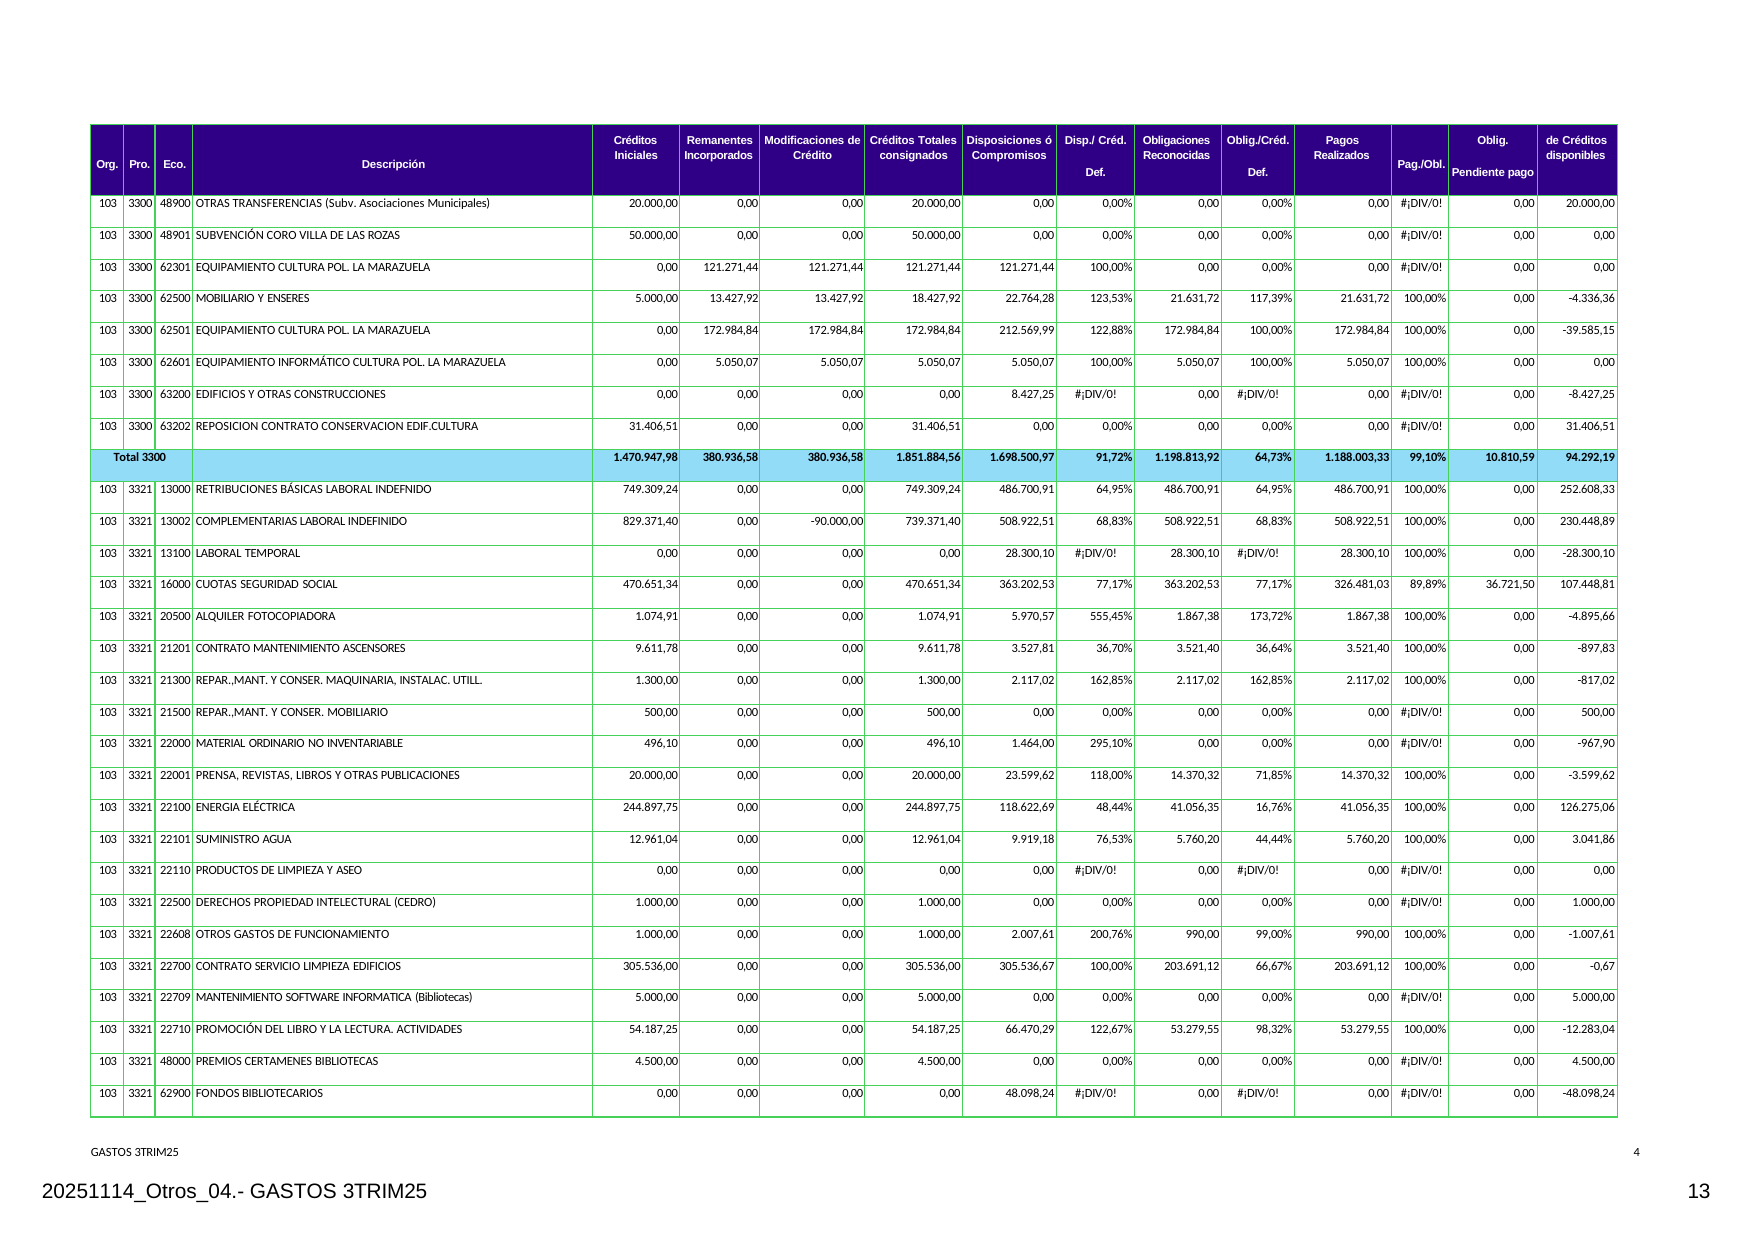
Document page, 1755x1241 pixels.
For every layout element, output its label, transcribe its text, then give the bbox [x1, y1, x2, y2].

table_cell 0,00 [1135, 863, 1221, 894]
table_cell 0,00 [1449, 959, 1537, 989]
table_cell 0,00% [1222, 228, 1294, 258]
table_cell 0,00 [680, 482, 759, 513]
table_cell 50.000,00 [865, 228, 962, 258]
table_cell 54.187,25 [593, 1022, 679, 1053]
table_cell 14.370,32 [1295, 768, 1391, 799]
table_cell 20.000,00 [865, 768, 962, 799]
table_cell -3.599,62 [1538, 768, 1617, 799]
table_cell 0,00 [680, 196, 759, 227]
table_cell 486.700,91 [1135, 482, 1221, 513]
table_cell 3.041,86 [1538, 832, 1617, 862]
table_cell 103 [91, 323, 123, 354]
table_cell 0,00 [1295, 260, 1391, 290]
table_cell 103 [91, 419, 123, 449]
table_cell 0,00 [760, 768, 864, 799]
table_cell 10.810,59 [1449, 450, 1537, 481]
table_cell 100,00% [1392, 927, 1448, 958]
table_cell 3300 [124, 260, 154, 290]
table_cell 100,00% [1392, 482, 1448, 513]
table_cell 103 [91, 705, 123, 735]
table_cell 100,00% [1057, 959, 1134, 989]
table_cell 41.056,35 [1135, 800, 1221, 831]
table_cell 0,00 [760, 641, 864, 672]
table_cell 3.521,40 [1295, 641, 1391, 672]
table_cell 103 [91, 1086, 123, 1116]
table_cell 103 [91, 514, 123, 544]
table_cell 244.897,75 [593, 800, 679, 831]
table_cell 13.427,92 [760, 291, 864, 322]
table_cell 0,00% [1057, 705, 1134, 735]
table_cell 1.851.884,56 [865, 450, 962, 481]
table_cell 230.448,89 [1538, 514, 1617, 544]
table_cell 749.309,24 [865, 482, 962, 513]
table_cell 0,00 [760, 228, 864, 258]
table_cell 0,00 [963, 228, 1056, 258]
table_cell 5.050,07 [865, 355, 962, 386]
table_cell 212.569,99 [963, 323, 1056, 354]
table_cell 20.000,00 [1538, 196, 1617, 227]
table_cell 0,00% [1057, 196, 1134, 227]
table_cell 103 [91, 768, 123, 799]
table_cell 0,00 [680, 1086, 759, 1116]
table_cell 103 [91, 387, 123, 417]
table_cell 13.427,92 [680, 291, 759, 322]
table_cell 0,00 [1295, 419, 1391, 449]
table_cell 0,00 [760, 705, 864, 735]
table_cell 1.188.003,33 [1295, 450, 1391, 481]
table_cell CUOTAS SEGURIDAD SOCIAL [193, 577, 592, 608]
table_cell 100,00% [1392, 609, 1448, 640]
table_cell 31.406,51 [1538, 419, 1617, 449]
table_cell 31.406,51 [865, 419, 962, 449]
table_cell 22709 [156, 990, 192, 1021]
table_cell 100,00% [1392, 673, 1448, 703]
table_cell 100,00% [1392, 959, 1448, 989]
table_cell LABORAL TEMPORAL [193, 546, 592, 576]
table_cell 0,00 [593, 260, 679, 290]
table_cell 53.279,55 [1135, 1022, 1221, 1053]
table_cell 829.371,40 [593, 514, 679, 544]
table_cell Total 3300 [91, 450, 192, 481]
table_cell 0,00 [593, 323, 679, 354]
table_cell 0,00 [680, 768, 759, 799]
table_cell 0,00% [1222, 196, 1294, 227]
table_cell 0,00 [1295, 895, 1391, 926]
table_cell 100,00% [1392, 641, 1448, 672]
table_cell 1.464,00 [963, 736, 1056, 767]
table_cell 0,00% [1057, 419, 1134, 449]
table_cell -28.300,10 [1538, 546, 1617, 576]
table_cell 48.098,24 [963, 1086, 1056, 1116]
table_cell 0,00 [963, 419, 1056, 449]
table_cell 2.117,02 [963, 673, 1056, 703]
table_cell 0,00 [1449, 641, 1537, 672]
table_cell 22710 [156, 1022, 192, 1053]
table_cell 20.000,00 [593, 768, 679, 799]
table_cell -0,67 [1538, 959, 1617, 989]
table_cell 0,00 [1135, 419, 1221, 449]
table_cell 3321 [124, 800, 154, 831]
table_header Pro. [124, 125, 154, 195]
table_cell 0,00 [593, 863, 679, 894]
table_cell 0,00 [760, 577, 864, 608]
table_cell 36,64% [1222, 641, 1294, 672]
table_cell 3321 [124, 546, 154, 576]
table_cell 118.622,69 [963, 800, 1056, 831]
table_cell 63202 [156, 419, 192, 449]
table_cell 0,00 [1538, 863, 1617, 894]
table_cell EQUIPAMIENTO CULTURA POL. LA MARAZUELA [193, 323, 592, 354]
table_cell 0,00 [1449, 323, 1537, 354]
table_cell 0,00 [760, 387, 864, 417]
table_cell 0,00 [1135, 705, 1221, 735]
table_cell 121.271,44 [963, 260, 1056, 290]
table_cell 20500 [156, 609, 192, 640]
table_cell 100,00% [1392, 355, 1448, 386]
table_header Modificaciones de Crédito [760, 125, 864, 195]
table_cell 0,00 [760, 482, 864, 513]
table_cell 64,95% [1057, 482, 1134, 513]
table_cell -817,02 [1538, 673, 1617, 703]
table_cell 21300 [156, 673, 192, 703]
table_cell 0,00 [1135, 895, 1221, 926]
table_cell 0,00 [680, 863, 759, 894]
table_cell 103 [91, 260, 123, 290]
table_cell OTRAS TRANSFERENCIAS (Subv. Asociaciones Municipales) [193, 196, 592, 227]
table_cell 990,00 [1295, 927, 1391, 958]
table_cell 0,00 [1449, 673, 1537, 703]
table_header Descripción [193, 125, 592, 195]
table_cell 1.000,00 [865, 895, 962, 926]
table_cell 98,32% [1222, 1022, 1294, 1053]
table_cell 100,00% [1057, 355, 1134, 386]
table_cell 103 [91, 1054, 123, 1085]
table_cell 1.000,00 [593, 895, 679, 926]
table_cell 0,00 [1449, 895, 1537, 926]
table_cell 89,89% [1392, 577, 1448, 608]
table_cell 5.000,00 [593, 990, 679, 1021]
table_cell 62900 [156, 1086, 192, 1116]
table_cell 0,00 [1449, 1022, 1537, 1053]
table_cell 739.371,40 [865, 514, 962, 544]
table_cell -967,90 [1538, 736, 1617, 767]
table_cell 23.599,62 [963, 768, 1056, 799]
table_cell 5.760,20 [1295, 832, 1391, 862]
table_cell 0,00 [680, 609, 759, 640]
table_cell 0,00 [1135, 736, 1221, 767]
table_cell 118,00% [1057, 768, 1134, 799]
table_cell REPAR.,MANT. Y CONSER. MOBILIARIO [193, 705, 592, 735]
table_cell 0,00% [1057, 895, 1134, 926]
table_cell 0,00 [680, 577, 759, 608]
table_cell 0,00 [1449, 768, 1537, 799]
table_cell 0,00 [1538, 260, 1617, 290]
table_cell MOBILIARIO Y ENSERES [193, 291, 592, 322]
table_cell 121.271,44 [680, 260, 759, 290]
table_cell 1.867,38 [1295, 609, 1391, 640]
table_cell 50.000,00 [593, 228, 679, 258]
table_cell 555,45% [1057, 609, 1134, 640]
table_cell -4.895,66 [1538, 609, 1617, 640]
table_cell 172.984,84 [1295, 323, 1391, 354]
table_cell 0,00 [680, 736, 759, 767]
table_header Pagos Realizados [1295, 125, 1391, 195]
table_header Oblig. Pendiente pago [1449, 125, 1537, 195]
table_cell 0,00 [760, 1054, 864, 1085]
table_cell 3300 [124, 323, 154, 354]
table_cell 100,00% [1222, 323, 1294, 354]
table_cell 0,00 [865, 387, 962, 417]
table_cell 5.050,07 [963, 355, 1056, 386]
table_cell 0,00 [1295, 990, 1391, 1021]
table_cell 0,00 [963, 990, 1056, 1021]
table_cell 0,00 [680, 800, 759, 831]
table_cell 1.867,38 [1135, 609, 1221, 640]
table_cell 48000 [156, 1054, 192, 1085]
table_cell 122,88% [1057, 323, 1134, 354]
table_cell PREMIOS CERTAMENES BIBLIOTECAS [193, 1054, 592, 1085]
table_cell 103 [91, 609, 123, 640]
table_cell 0,00 [593, 387, 679, 417]
table_cell 22110 [156, 863, 192, 894]
table_cell #¡DIV/0! [1392, 1086, 1448, 1116]
table_cell 5.760,20 [1135, 832, 1221, 862]
table_cell CONTRATO MANTENIMIENTO ASCENSORES [193, 641, 592, 672]
table_cell 22.764,28 [963, 291, 1056, 322]
table_cell 0,00% [1222, 736, 1294, 767]
table_cell 0,00 [1135, 387, 1221, 417]
table_cell 500,00 [1538, 705, 1617, 735]
table_cell #¡DIV/0! [1392, 863, 1448, 894]
table_cell 500,00 [593, 705, 679, 735]
table_cell 3321 [124, 832, 154, 862]
table_header Remanentes Incorporados [680, 125, 759, 195]
table_cell 103 [91, 355, 123, 386]
table_cell 103 [91, 673, 123, 703]
table_cell 36.721,50 [1449, 577, 1537, 608]
table_cell 0,00 [1135, 260, 1221, 290]
table_cell 94.292,19 [1538, 450, 1617, 481]
table_header Org. [91, 125, 123, 195]
table_cell 76,53% [1057, 832, 1134, 862]
table_cell 0,00 [1449, 990, 1537, 1021]
table_cell #¡DIV/0! [1057, 1086, 1134, 1116]
table_cell 12.961,04 [865, 832, 962, 862]
table_cell 305.536,00 [593, 959, 679, 989]
table_cell 100,00% [1392, 832, 1448, 862]
table_cell 363.202,53 [1135, 577, 1221, 608]
table_cell 66.470,29 [963, 1022, 1056, 1053]
table_cell 0,00 [1449, 1054, 1537, 1085]
table_cell 0,00 [963, 895, 1056, 926]
table_cell EDIFICIOS Y OTRAS CONSTRUCCIONES [193, 387, 592, 417]
table_cell 1.698.500,97 [963, 450, 1056, 481]
table_cell 3300 [124, 355, 154, 386]
table_cell 0,00 [1449, 419, 1537, 449]
table_cell 3321 [124, 1086, 154, 1116]
table_cell #¡DIV/0! [1222, 546, 1294, 576]
table_cell 41.056,35 [1295, 800, 1391, 831]
table_cell 0,00 [760, 609, 864, 640]
table_header Créditos Totales consignados [865, 125, 962, 195]
table_cell 0,00 [1449, 482, 1537, 513]
table_cell 0,00 [760, 959, 864, 989]
table_cell 3321 [124, 895, 154, 926]
table_cell 103 [91, 546, 123, 576]
table_cell MANTENIMIENTO SOFTWARE INFORMATICA (Bibliotecas) [193, 990, 592, 1021]
table_cell -90.000,00 [760, 514, 864, 544]
table_cell 22500 [156, 895, 192, 926]
table_cell 0,00 [1449, 260, 1537, 290]
table_header Disposiciones ó Compromisos [963, 125, 1056, 195]
table_cell 117,39% [1222, 291, 1294, 322]
table_cell 21.631,72 [1135, 291, 1221, 322]
table_cell 0,00 [760, 546, 864, 576]
table_cell 363.202,53 [963, 577, 1056, 608]
table_cell 3321 [124, 609, 154, 640]
table_cell 0,00 [760, 863, 864, 894]
table_cell 5.050,07 [1295, 355, 1391, 386]
table_cell #¡DIV/0! [1392, 196, 1448, 227]
table_cell 496,10 [593, 736, 679, 767]
table_cell 66,67% [1222, 959, 1294, 989]
table_cell 0,00% [1222, 419, 1294, 449]
table_cell 1.198.813,92 [1135, 450, 1221, 481]
table_cell 0,00% [1222, 895, 1294, 926]
table_cell FONDOS BIBLIOTECARIOS [193, 1086, 592, 1116]
table_cell #¡DIV/0! [1392, 736, 1448, 767]
table_cell 1.074,91 [865, 609, 962, 640]
table_cell 3321 [124, 673, 154, 703]
table_cell 162,85% [1057, 673, 1134, 703]
table_cell 21500 [156, 705, 192, 735]
table_cell ENERGIA ELÉCTRICA [193, 800, 592, 831]
table_cell 0,00 [680, 641, 759, 672]
table_cell 100,00% [1222, 355, 1294, 386]
table_cell 100,00% [1392, 323, 1448, 354]
table_cell EQUIPAMIENTO CULTURA POL. LA MARAZUELA [193, 260, 592, 290]
table_cell 36,70% [1057, 641, 1134, 672]
table_cell 0,00 [680, 959, 759, 989]
table_cell 5.050,07 [1135, 355, 1221, 386]
table_cell 54.187,25 [865, 1022, 962, 1053]
table_cell 28.300,10 [963, 546, 1056, 576]
table_cell 3300 [124, 196, 154, 227]
table_cell 2.007,61 [963, 927, 1056, 958]
table_cell 13100 [156, 546, 192, 576]
table_cell 1.000,00 [1538, 895, 1617, 926]
table_cell SUBVENCIÓN CORO VILLA DE LAS ROZAS [193, 228, 592, 258]
table_cell 380.936,58 [680, 450, 759, 481]
table_cell 21201 [156, 641, 192, 672]
table_cell 63200 [156, 387, 192, 417]
table_cell 0,00 [760, 1086, 864, 1116]
table_cell 3321 [124, 1022, 154, 1053]
table_cell #¡DIV/0! [1392, 705, 1448, 735]
table_cell #¡DIV/0! [1222, 387, 1294, 417]
table_cell 0,00 [1449, 832, 1537, 862]
table_cell 3321 [124, 705, 154, 735]
table_cell 22000 [156, 736, 192, 767]
table_cell 173,72% [1222, 609, 1294, 640]
table_cell #¡DIV/0! [1057, 387, 1134, 417]
table_cell 200,76% [1057, 927, 1134, 958]
table_cell 0,00 [1295, 863, 1391, 894]
table_cell 0,00 [1135, 990, 1221, 1021]
table_cell 0,00 [1538, 355, 1617, 386]
table_cell 3321 [124, 577, 154, 608]
table_cell 22001 [156, 768, 192, 799]
table_cell 203.691,12 [1135, 959, 1221, 989]
table_cell 0,00 [1449, 863, 1537, 894]
table_cell 0,00% [1222, 260, 1294, 290]
table_cell PRENSA, REVISTAS, LIBROS Y OTRAS PUBLICACIONES [193, 768, 592, 799]
table_cell 5.050,07 [680, 355, 759, 386]
table_cell 0,00 [760, 800, 864, 831]
table_cell 12.961,04 [593, 832, 679, 862]
table_cell 14.370,32 [1135, 768, 1221, 799]
table_cell 990,00 [1135, 927, 1221, 958]
table_cell 0,00 [1295, 228, 1391, 258]
table_cell 100,00% [1392, 768, 1448, 799]
table_cell 13000 [156, 482, 192, 513]
table_cell MATERIAL ORDINARIO NO INVENTARIABLE [193, 736, 592, 767]
table_cell 172.984,84 [760, 323, 864, 354]
table_cell 0,00 [1538, 228, 1617, 258]
table_cell 5.970,57 [963, 609, 1056, 640]
table_cell 48901 [156, 228, 192, 258]
table_cell 3321 [124, 990, 154, 1021]
table_cell 0,00 [865, 863, 962, 894]
table_header Créditos Iniciales [593, 125, 679, 195]
table_cell 0,00% [1057, 228, 1134, 258]
table_cell 496,10 [865, 736, 962, 767]
table_cell CONTRATO SERVICIO LIMPIEZA EDIFICIOS [193, 959, 592, 989]
table_cell 0,00 [1449, 609, 1537, 640]
table_cell 103 [91, 990, 123, 1021]
table_cell 48,44% [1057, 800, 1134, 831]
table_cell PROMOCIÓN DEL LIBRO Y LA LECTURA. ACTIVIDADES [193, 1022, 592, 1053]
table_cell REPAR.,MANT. Y CONSER. MAQUINARIA, INSTALAC. UTILL. [193, 673, 592, 703]
table_cell 0,00 [760, 419, 864, 449]
table_cell COMPLEMENTARIAS LABORAL INDEFINIDO [193, 514, 592, 544]
table_cell 53.279,55 [1295, 1022, 1391, 1053]
table_cell 103 [91, 895, 123, 926]
table_cell 3300 [124, 387, 154, 417]
table_cell 9.919,18 [963, 832, 1056, 862]
table_cell 172.984,84 [865, 323, 962, 354]
table_cell 3.521,40 [1135, 641, 1221, 672]
table_cell 16000 [156, 577, 192, 608]
table_cell 0,00 [760, 673, 864, 703]
table_cell 28.300,10 [1135, 546, 1221, 576]
table_cell 0,00 [680, 832, 759, 862]
table_cell 21.631,72 [1295, 291, 1391, 322]
table_cell -1.007,61 [1538, 927, 1617, 958]
table_cell 470.651,34 [593, 577, 679, 608]
table_cell 91,72% [1057, 450, 1134, 481]
table_cell 100,00% [1392, 514, 1448, 544]
table_cell 3321 [124, 641, 154, 672]
table_cell 77,17% [1057, 577, 1134, 608]
table_cell 31.406,51 [593, 419, 679, 449]
table_cell 3321 [124, 863, 154, 894]
table_cell 103 [91, 1022, 123, 1053]
table_cell 0,00 [760, 196, 864, 227]
table_cell -39.585,15 [1538, 323, 1617, 354]
table_cell 62500 [156, 291, 192, 322]
table_cell 1.300,00 [865, 673, 962, 703]
table_cell 0,00 [963, 196, 1056, 227]
table_cell 3300 [124, 291, 154, 322]
table_header Obligaciones Reconocidas [1135, 125, 1221, 195]
table_cell 326.481,03 [1295, 577, 1391, 608]
table_cell 18.427,92 [865, 291, 962, 322]
table_cell 0,00% [1222, 705, 1294, 735]
table_cell 0,00 [1449, 387, 1537, 417]
table_cell 0,00 [1449, 705, 1537, 735]
table_cell 126.275,06 [1538, 800, 1617, 831]
table_cell 1.000,00 [593, 927, 679, 958]
table_header Pag./Obl. [1392, 125, 1448, 195]
table_cell 100,00% [1057, 260, 1134, 290]
table_cell 71,85% [1222, 768, 1294, 799]
table_cell 62601 [156, 355, 192, 386]
table_cell 0,00% [1057, 1054, 1134, 1085]
table_header Eco. [156, 125, 192, 195]
table_cell 2.117,02 [1135, 673, 1221, 703]
table_cell 103 [91, 196, 123, 227]
table_cell 3321 [124, 514, 154, 544]
table_cell 0,00 [760, 990, 864, 1021]
table_cell #¡DIV/0! [1392, 990, 1448, 1021]
table_cell SUMINISTRO AGUA [193, 832, 592, 862]
table_cell 0,00 [1449, 736, 1537, 767]
table_cell 0,00 [1295, 1086, 1391, 1116]
table_cell 470.651,34 [865, 577, 962, 608]
table_cell 508.922,51 [1295, 514, 1391, 544]
table_cell 0,00 [1295, 705, 1391, 735]
table_cell 16,76% [1222, 800, 1294, 831]
table_cell 0,00 [760, 1022, 864, 1053]
table_cell #¡DIV/0! [1392, 387, 1448, 417]
table_cell 252.608,33 [1538, 482, 1617, 513]
table_cell 3300 [124, 419, 154, 449]
table_cell 0,00% [1222, 990, 1294, 1021]
table_cell 1.074,91 [593, 609, 679, 640]
table_cell [193, 450, 592, 481]
table_cell 0,00 [760, 832, 864, 862]
table_cell 4.500,00 [865, 1054, 962, 1085]
table_cell 0,00 [680, 895, 759, 926]
table_cell 0,00 [1295, 387, 1391, 417]
table_cell 0,00 [680, 673, 759, 703]
table_cell 22700 [156, 959, 192, 989]
table_cell 0,00 [1449, 927, 1537, 958]
table_header Oblig./Créd. Def. [1222, 125, 1294, 195]
table_cell ALQUILER FOTOCOPIADORA [193, 609, 592, 640]
table_cell 0,00 [680, 546, 759, 576]
table_cell 13002 [156, 514, 192, 544]
table_cell 0,00 [963, 705, 1056, 735]
table_cell 100,00% [1392, 291, 1448, 322]
table_cell 5.000,00 [593, 291, 679, 322]
table_cell 4.500,00 [593, 1054, 679, 1085]
table_cell 103 [91, 800, 123, 831]
table_cell 99,00% [1222, 927, 1294, 958]
table_cell 749.309,24 [593, 482, 679, 513]
table_cell 0,00 [680, 419, 759, 449]
table_cell 64,73% [1222, 450, 1294, 481]
table_cell 103 [91, 959, 123, 989]
table_cell 508.922,51 [1135, 514, 1221, 544]
table_cell 0,00 [760, 736, 864, 767]
table_cell 0,00 [1295, 736, 1391, 767]
table_cell 0,00% [1222, 1054, 1294, 1085]
table_cell 20.000,00 [593, 196, 679, 227]
table_cell 0,00% [1057, 990, 1134, 1021]
table_cell 0,00 [1449, 514, 1537, 544]
table_cell 1.300,00 [593, 673, 679, 703]
table_cell 3321 [124, 736, 154, 767]
table_cell 0,00 [1135, 196, 1221, 227]
table_cell 0,00 [1295, 196, 1391, 227]
table_cell 0,00 [1295, 1054, 1391, 1085]
table_cell 305.536,67 [963, 959, 1056, 989]
table_cell 244.897,75 [865, 800, 962, 831]
table_cell 0,00 [680, 387, 759, 417]
table_cell 103 [91, 832, 123, 862]
table_cell 0,00 [593, 546, 679, 576]
table_cell 103 [91, 863, 123, 894]
table_cell 5.000,00 [865, 990, 962, 1021]
table_header Disp./ Créd. Def. [1057, 125, 1134, 195]
table_cell 100,00% [1392, 1022, 1448, 1053]
table_cell 0,00 [760, 927, 864, 958]
table_cell EQUIPAMIENTO INFORMÁTICO CULTURA POL. LA MARAZUELA [193, 355, 592, 386]
table_cell RETRIBUCIONES BÁSICAS LABORAL INDEFNIDO [193, 482, 592, 513]
table_cell 0,00 [963, 1054, 1056, 1085]
table_cell 0,00 [1449, 1086, 1537, 1116]
table_cell 0,00 [1135, 228, 1221, 258]
table_cell 22100 [156, 800, 192, 831]
table_cell 103 [91, 482, 123, 513]
table_cell 103 [91, 927, 123, 958]
table_cell 22101 [156, 832, 192, 862]
table_cell 486.700,91 [1295, 482, 1391, 513]
table_cell 1.000,00 [865, 927, 962, 958]
table_cell 64,95% [1222, 482, 1294, 513]
table_cell 508.922,51 [963, 514, 1056, 544]
table_cell -12.283,04 [1538, 1022, 1617, 1053]
table_cell 3321 [124, 1054, 154, 1085]
table_cell 0,00 [1449, 228, 1537, 258]
table_cell 8.427,25 [963, 387, 1056, 417]
table_cell 122,67% [1057, 1022, 1134, 1053]
table_cell 0,00 [1135, 1054, 1221, 1085]
table_cell 103 [91, 577, 123, 608]
table_cell 0,00 [1135, 1086, 1221, 1116]
table_cell 0,00 [680, 705, 759, 735]
table_cell 305.536,00 [865, 959, 962, 989]
table_cell 121.271,44 [760, 260, 864, 290]
table_cell 121.271,44 [865, 260, 962, 290]
table_cell 107.448,81 [1538, 577, 1617, 608]
table_cell 3300 [124, 228, 154, 258]
table_cell #¡DIV/0! [1392, 1054, 1448, 1085]
table_cell -48.098,24 [1538, 1086, 1617, 1116]
table_cell 0,00 [680, 990, 759, 1021]
table_cell 103 [91, 291, 123, 322]
table_cell 162,85% [1222, 673, 1294, 703]
table_cell 20.000,00 [865, 196, 962, 227]
table_cell #¡DIV/0! [1392, 895, 1448, 926]
table_cell 77,17% [1222, 577, 1294, 608]
table_cell 3321 [124, 959, 154, 989]
table_cell OTROS GASTOS DE FUNCIONAMIENTO [193, 927, 592, 958]
table_cell 5.050,07 [760, 355, 864, 386]
table_cell 3.527,81 [963, 641, 1056, 672]
table_cell 100,00% [1392, 546, 1448, 576]
table_cell 62301 [156, 260, 192, 290]
table_cell 44,44% [1222, 832, 1294, 862]
table_cell -897,83 [1538, 641, 1617, 672]
table_cell 0,00 [680, 514, 759, 544]
table_cell 3321 [124, 482, 154, 513]
table_cell 62501 [156, 323, 192, 354]
table_header de Créditos disponibles [1538, 125, 1617, 195]
table_cell 123,53% [1057, 291, 1134, 322]
table_cell 100,00% [1392, 800, 1448, 831]
table_cell 9.611,78 [593, 641, 679, 672]
table_cell 2.117,02 [1295, 673, 1391, 703]
table_cell 0,00 [593, 355, 679, 386]
table_cell 0,00 [1449, 800, 1537, 831]
table_cell 99,10% [1392, 450, 1448, 481]
table_cell 68,83% [1057, 514, 1134, 544]
table_cell 295,10% [1057, 736, 1134, 767]
table_cell #¡DIV/0! [1392, 228, 1448, 258]
table_cell 0,00 [760, 895, 864, 926]
table_cell 203.691,12 [1295, 959, 1391, 989]
table_cell 0,00 [1449, 355, 1537, 386]
table_cell 103 [91, 641, 123, 672]
table_cell REPOSICION CONTRATO CONSERVACION EDIF.CULTURA [193, 419, 592, 449]
table_cell 0,00 [865, 546, 962, 576]
table_cell #¡DIV/0! [1392, 419, 1448, 449]
table_cell 103 [91, 228, 123, 258]
table_cell 48900 [156, 196, 192, 227]
table_cell 3321 [124, 768, 154, 799]
table_cell #¡DIV/0! [1057, 546, 1134, 576]
table_cell 172.984,84 [1135, 323, 1221, 354]
table_cell 1.470.947,98 [593, 450, 679, 481]
table_cell 0,00 [680, 1022, 759, 1053]
table_cell 103 [91, 736, 123, 767]
table_cell #¡DIV/0! [1222, 1086, 1294, 1116]
table_cell 4.500,00 [1538, 1054, 1617, 1085]
table_cell 0,00 [680, 1054, 759, 1085]
table_cell 0,00 [865, 1086, 962, 1116]
table_cell #¡DIV/0! [1222, 863, 1294, 894]
table_cell 9.611,78 [865, 641, 962, 672]
table_cell 486.700,91 [963, 482, 1056, 513]
table_cell 5.000,00 [1538, 990, 1617, 1021]
table_cell -4.336,36 [1538, 291, 1617, 322]
table_cell 28.300,10 [1295, 546, 1391, 576]
table_cell 380.936,58 [760, 450, 864, 481]
table_cell 0,00 [1449, 196, 1537, 227]
table_cell 68,83% [1222, 514, 1294, 544]
table_cell 22608 [156, 927, 192, 958]
table_cell -8.427,25 [1538, 387, 1617, 417]
table_cell 500,00 [865, 705, 962, 735]
table_cell #¡DIV/0! [1057, 863, 1134, 894]
table_cell 172.984,84 [680, 323, 759, 354]
table_cell PRODUCTOS DE LIMPIEZA Y ASEO [193, 863, 592, 894]
table_cell DERECHOS PROPIEDAD INTELECTURAL (CEDRO) [193, 895, 592, 926]
table_cell 0,00 [680, 228, 759, 258]
table_cell 0,00 [680, 927, 759, 958]
table_cell 0,00 [1449, 291, 1537, 322]
table_cell 0,00 [1449, 546, 1537, 576]
table_cell #¡DIV/0! [1392, 260, 1448, 290]
table_cell 0,00 [963, 863, 1056, 894]
table_cell 0,00 [593, 1086, 679, 1116]
table_cell 3321 [124, 927, 154, 958]
